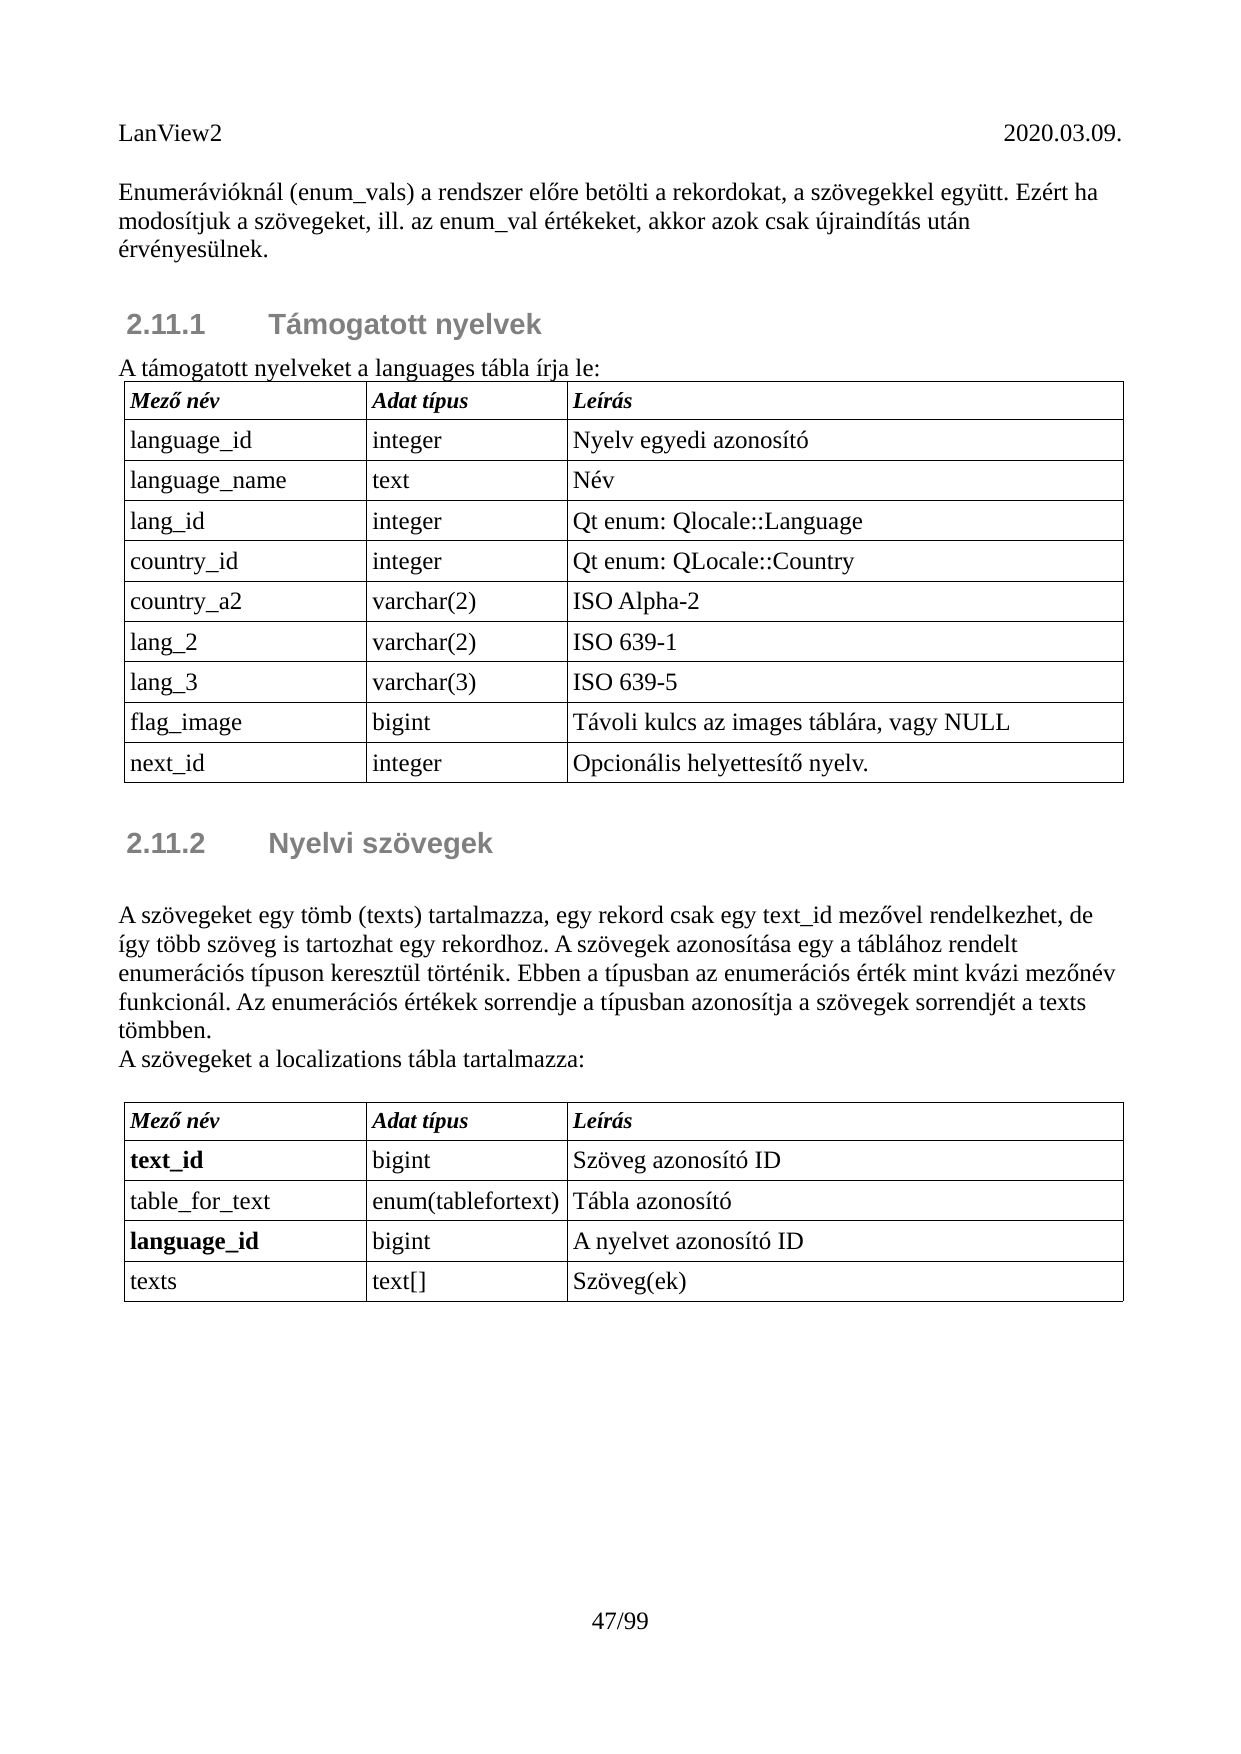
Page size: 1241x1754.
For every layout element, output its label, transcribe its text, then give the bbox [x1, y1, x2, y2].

table_header Mező név [125, 382, 366, 419]
text A támogatott nyelveket a languages tábla írja le: [118, 353, 1122, 381]
table_cell Szöveg azonosító ID [568, 1141, 1123, 1180]
table_header Adat típus [367, 1103, 567, 1139]
table_cell integer [367, 743, 567, 782]
table_cell A nyelvet azonosító ID [568, 1221, 1123, 1261]
table_cell ISO 639-5 [568, 662, 1123, 702]
table_cell country_id [125, 541, 366, 581]
table_cell Tábla azonosító [568, 1181, 1123, 1220]
table_cell text [367, 461, 567, 500]
table_cell language_id [125, 420, 366, 460]
table_cell lang_id [125, 501, 366, 540]
table_cell text[] [367, 1262, 567, 1301]
table_header Leírás [568, 382, 1123, 419]
table_cell Távoli kulcs az images táblára, vagy NULL [568, 703, 1123, 742]
table_cell bigint [367, 1221, 567, 1261]
subtitle Nyelvi szövegek [118, 826, 1122, 859]
table_cell next_id [125, 743, 366, 782]
table_cell Qt enum: QLocale::Country [568, 541, 1123, 581]
table_cell lang_3 [125, 662, 366, 702]
table_cell Név [568, 461, 1123, 500]
table_cell language_name [125, 461, 366, 500]
table_cell integer [367, 420, 567, 460]
table_cell bigint [367, 1141, 567, 1180]
table_cell Qt enum: Qlocale::Language [568, 501, 1123, 540]
table_cell integer [367, 501, 567, 540]
table_cell varchar(3) [367, 662, 567, 702]
table_cell text_id [125, 1141, 366, 1180]
text A szövegeket egy tömb (texts) tartalmazza, egy rekord csak egy text_id mezővel rendelkezhet, de így több szöveg is tartozhat egy rekordhoz. A szövegek azonosítása egy a táblához rendelt enumerációs típuson keresztül történik. Ebben a típusban az enumerációs érték mint kvázi mezőnév funkcionál. Az enumerációs értékek sorrendje a típusban azonosítja a szövegek sorrendjét a texts tömbben. [118, 900, 1122, 1044]
table_cell ISO Alpha-2 [568, 582, 1123, 621]
table_cell varchar(2) [367, 582, 567, 621]
table_header Leírás [568, 1103, 1123, 1139]
table_cell enum(tablefortext) [367, 1181, 567, 1220]
text A szövegeket a localizations tábla tartalmazza: [118, 1044, 1122, 1073]
table_cell ISO 639-1 [568, 622, 1123, 661]
table_cell texts [125, 1262, 366, 1301]
table_cell bigint [367, 703, 567, 742]
table_cell lang_2 [125, 622, 366, 661]
table_cell Nyelv egyedi azonosító [568, 420, 1123, 460]
text Enumerávióknál (enum_vals) a rendszer előre betölti a rekordokat, a szövegekkel együtt. Ezért ha modosítjuk a szövegeket, ill. az enum_val értékeket, akkor azok csak újraindítás után érvényesülnek. [118, 177, 1122, 263]
table_header Mező név [125, 1103, 366, 1139]
table_cell table_for_text [125, 1181, 366, 1220]
table_cell language_id [125, 1221, 366, 1261]
table_cell Szöveg(ek) [568, 1262, 1123, 1301]
table_cell integer [367, 541, 567, 581]
subtitle Támogatott nyelvek [118, 307, 1122, 340]
table_cell country_a2 [125, 582, 366, 621]
table_cell flag_image [125, 703, 366, 742]
table_cell Opcionális helyettesítő nyelv. [568, 743, 1123, 782]
table_header Adat típus [367, 382, 567, 419]
table_cell varchar(2) [367, 622, 567, 661]
